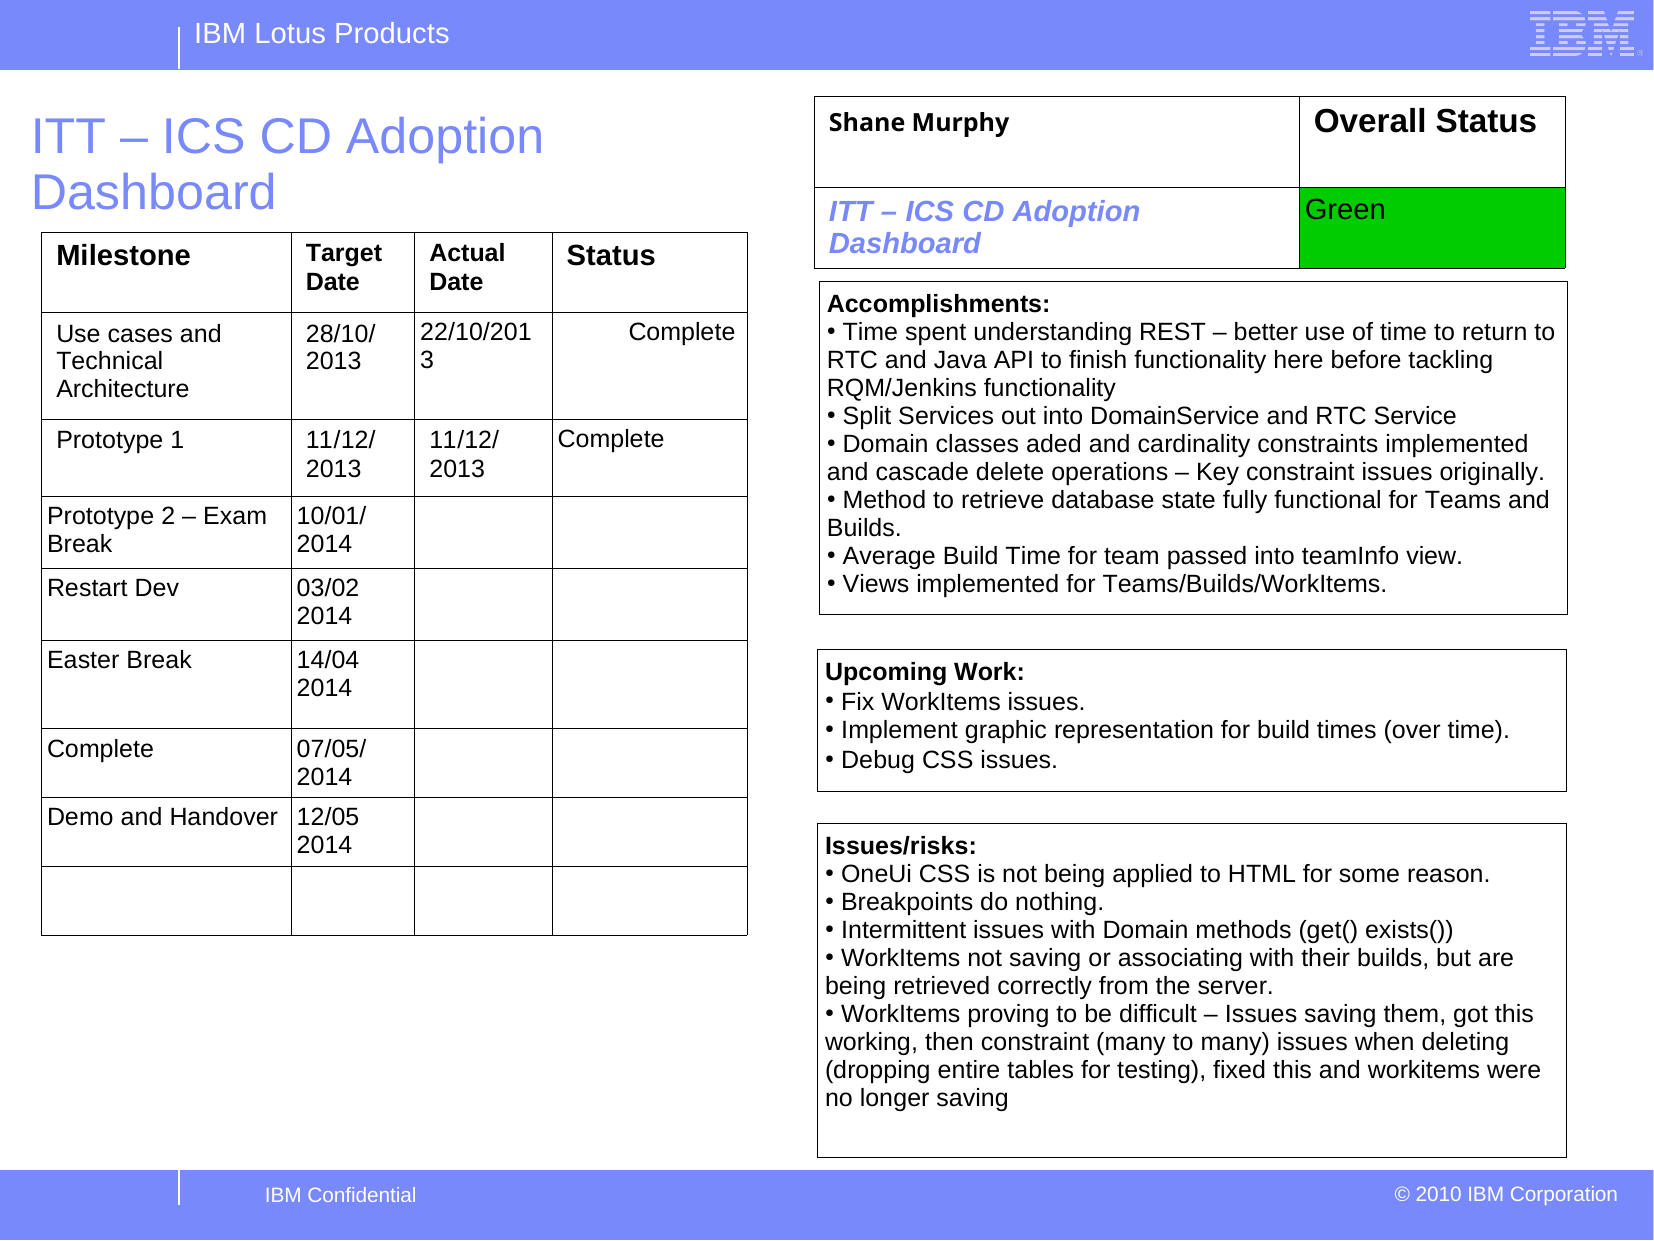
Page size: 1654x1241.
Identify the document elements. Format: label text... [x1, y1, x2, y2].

table_cell [415, 497, 552, 568]
table_cell [415, 641, 552, 728]
table_cell 03/02 2014 [292, 569, 414, 640]
table_cell Complete [553, 420, 747, 496]
table_cell 11/12/ 2013 [415, 420, 552, 496]
table_header Actual Date [415, 233, 552, 312]
text_box ITT – ICS CD Adoption Dashboard [15, 100, 750, 151]
table_cell [553, 867, 747, 935]
table_cell Prototype 1 [42, 420, 291, 496]
table_cell [553, 497, 747, 568]
table_cell [415, 569, 552, 640]
table_cell [553, 729, 747, 797]
table_cell Prototype 2 – Exam Break [42, 497, 291, 568]
table_cell [553, 798, 747, 866]
table_cell Complete [553, 313, 747, 419]
table_cell Complete [42, 729, 291, 797]
table_cell Green [1300, 188, 1565, 268]
table_header Milestone [42, 233, 291, 312]
picture [1530, 11, 1643, 56]
table_cell [553, 569, 747, 640]
table_cell Use cases and Technical Architecture [42, 313, 291, 419]
table_cell 10/01/ 2014 [292, 497, 414, 568]
table_cell [292, 867, 414, 935]
table_header Overall Status [1300, 97, 1565, 187]
table_cell [415, 867, 552, 935]
table_cell [42, 867, 291, 935]
text_box Upcoming Work: Fix WorkItems issues. Implement graphic representation for build times (over time). Debug CSS issues. [817, 649, 1567, 792]
table_cell Easter Break [42, 641, 291, 728]
table_cell Demo and Handover [42, 798, 291, 866]
table_cell Restart Dev [42, 569, 291, 640]
text_box Issues/risks: OneUi CSS is not being applied to HTML for some reason. Breakpoints do nothing. Intermittent issues with Domain methods (get() exists()) WorkItems not saving or associating with their builds, but are being retrieved correctly from the server. WorkItems proving to be difficult – Issues saving them, got this working, then constraint (many to many) issues when deleting (dropping entire tables for testing), fixed this and workitems were no longer saving [817, 823, 1567, 1158]
table_cell [415, 729, 552, 797]
table_cell 28/10/ 2013 [292, 313, 414, 419]
table_cell ITT – ICS CD Adoption Dashboard [815, 188, 1299, 268]
table_cell 11/12/ 2013 [292, 420, 414, 496]
text_box Accomplishments: Time spent understanding REST – better use of time to return to RTC and Java API to finish functionality here before tackling RQM/Jenkins functionality Split Services out into DomainService and RTC Service Domain classes aded and cardinality constraints implemented and cascade delete operations – Key constraint issues originally. Method to retrieve database state fully functional for Teams and Builds. Average Build Time for team passed into teamInfo view. Views implemented for Teams/Builds/WorkItems. [819, 281, 1568, 615]
table_cell 07/05/ 2014 [292, 729, 414, 797]
table_cell 12/05 2014 [292, 798, 414, 866]
table_cell [553, 641, 747, 728]
table_cell 22/10/2013 [415, 313, 552, 419]
table_cell [415, 798, 552, 866]
table_header Shane Murphy [815, 97, 1299, 187]
table_cell 14/04 2014 [292, 641, 414, 728]
table_header Status [553, 233, 747, 312]
table_header Target Date [292, 233, 414, 312]
